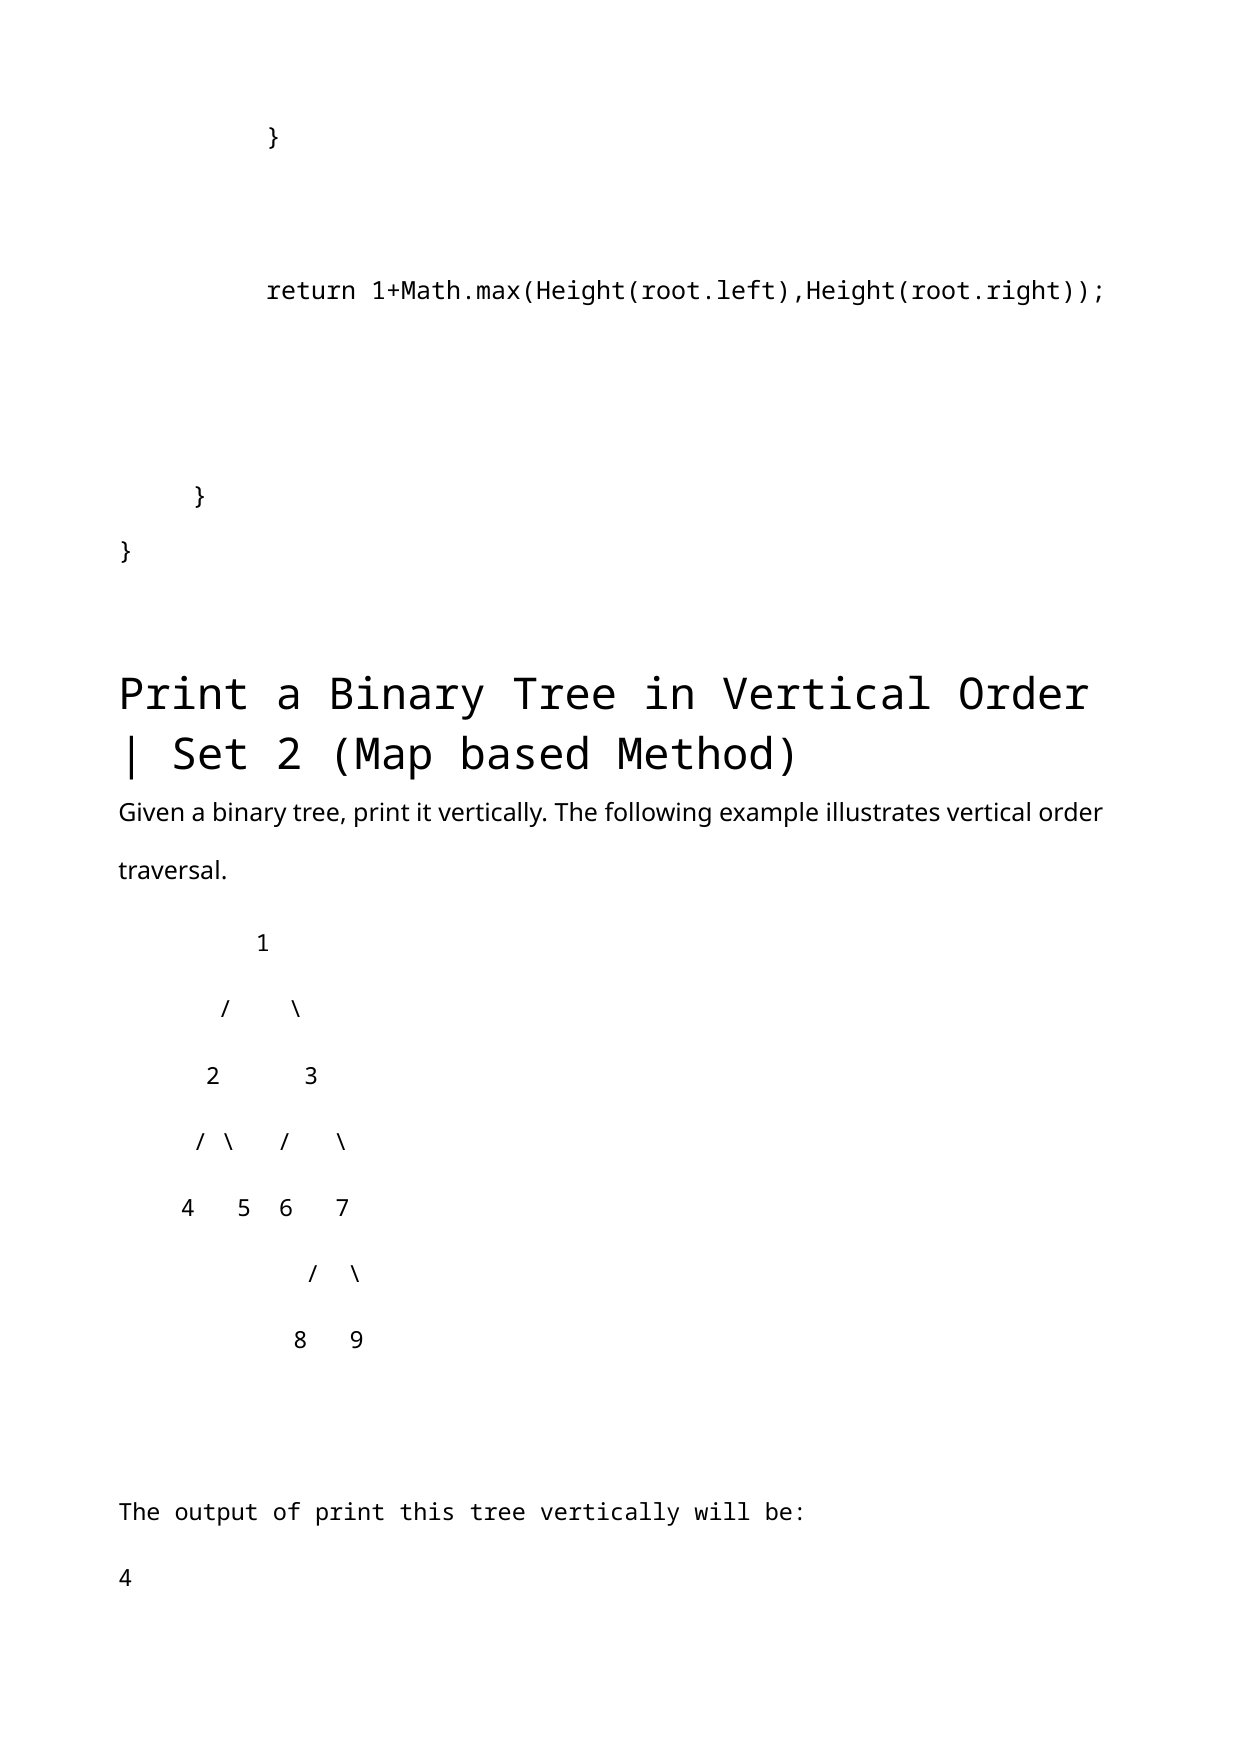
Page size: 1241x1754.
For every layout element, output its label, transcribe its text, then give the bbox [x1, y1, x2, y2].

text 1 [118, 927, 1122, 959]
text 8 9 [118, 1323, 1122, 1356]
text return 1+Math.max(Height(root.left),Height(root.right)); [118, 273, 1122, 307]
text / \ / \ [118, 1125, 1122, 1157]
text 4 5 6 7 [118, 1191, 1122, 1223]
text The output of print this tree vertically will be: [118, 1496, 1122, 1527]
text } [118, 118, 1122, 152]
text / \ [118, 993, 1122, 1025]
text Given a binary tree, print it vertically. The following example illustrates vertical order traversal. [118, 794, 1122, 887]
text } [118, 533, 1122, 567]
text } [118, 477, 1122, 511]
text 4 [118, 1562, 1122, 1594]
text / \ [118, 1257, 1122, 1289]
text 2 3 [118, 1059, 1122, 1091]
subtitle Print a Binary Tree in Vertical Order | Set 2 (Map based Method) [118, 663, 1122, 782]
